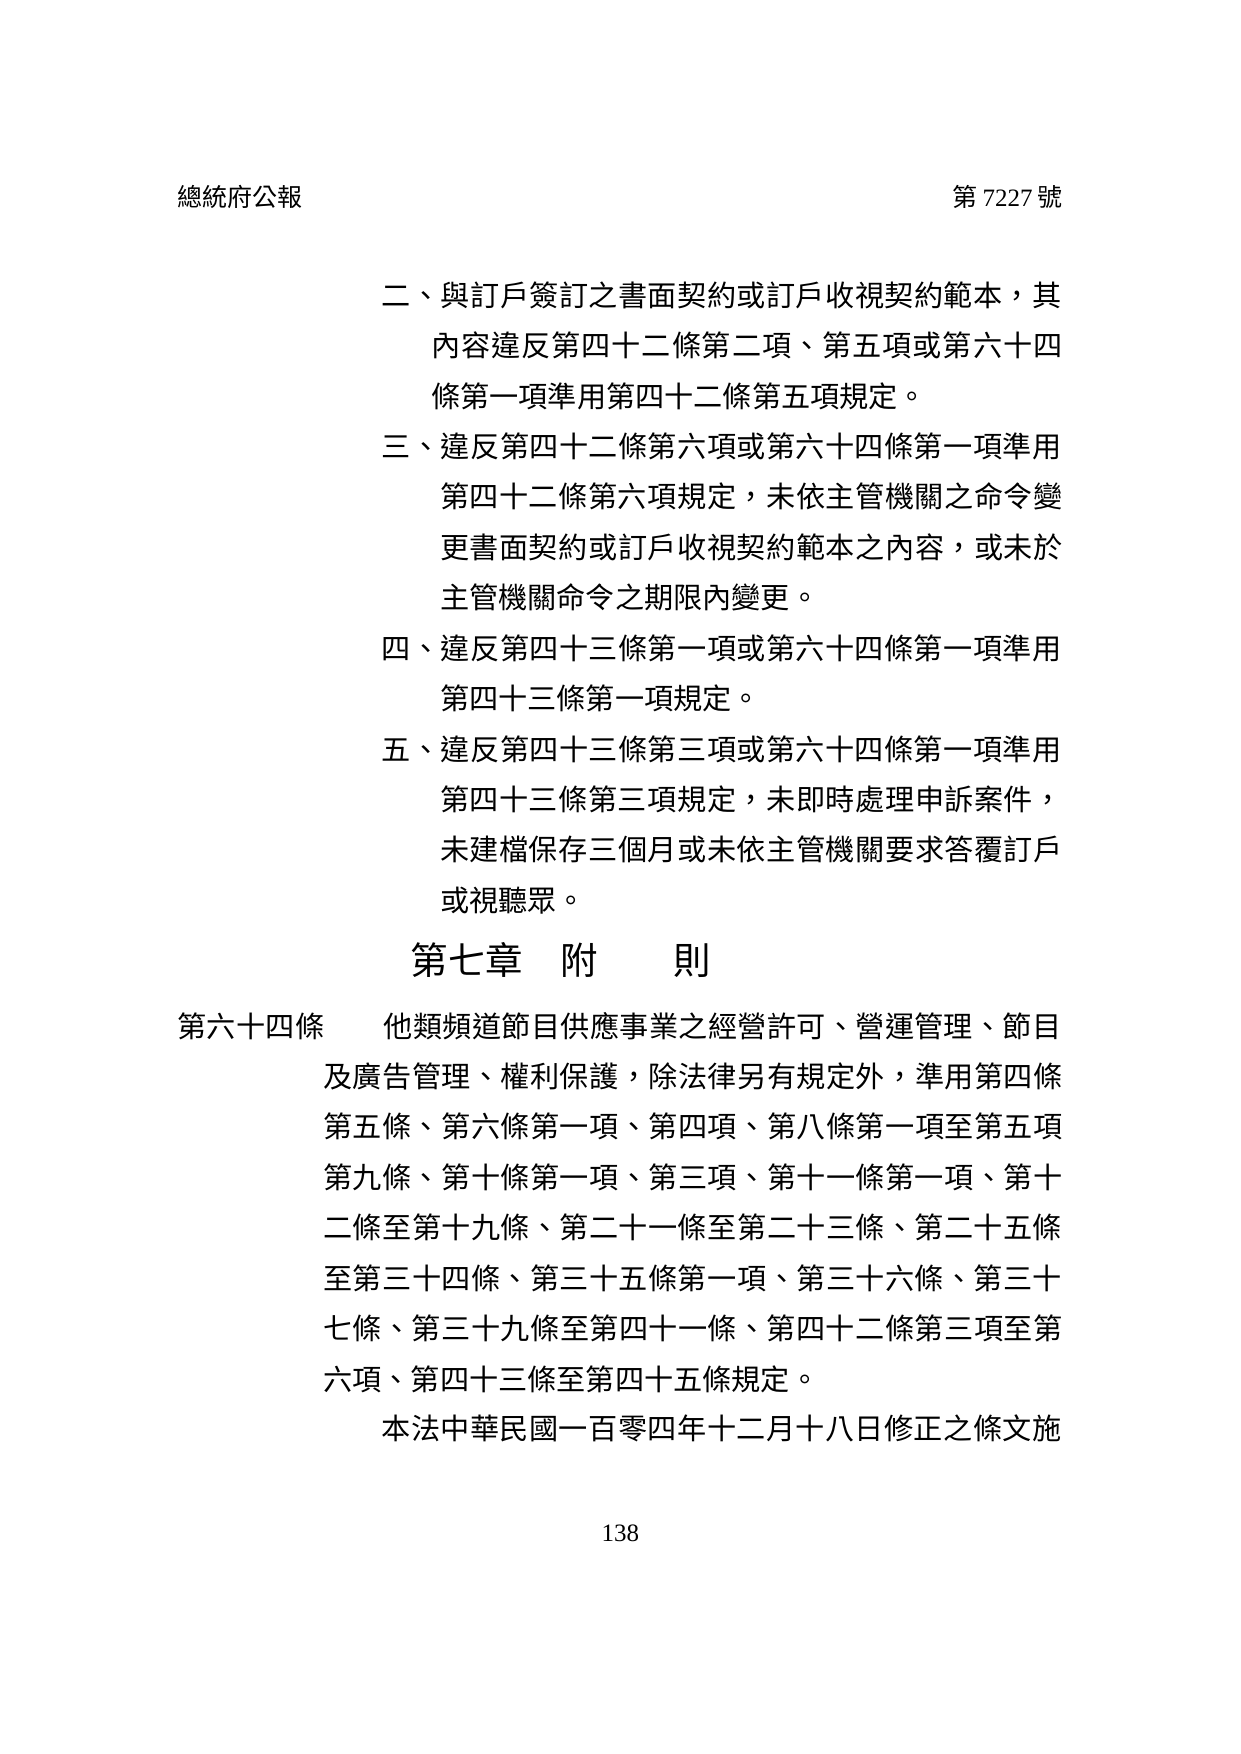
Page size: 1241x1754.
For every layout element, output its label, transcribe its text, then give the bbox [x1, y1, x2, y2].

text 五、違反第四十三條第三項或第六十四條第一項準用第四十三條第三項規定，未即時處理申訴案件，未建檔保存三個月或未依主管機關要求答覆訂戶或視聽眾。 [381, 719, 1063, 921]
text 三、違反第四十二條第六項或第六十四條第一項準用第四十二條第六項規定，未依主管機關之命令變更書面契約或訂戶收視契約範本之內容，或未於主管機關命令之期限內變更。 [381, 417, 1063, 619]
text 本法中華民國一百零四年十二月十八日修正之條文施 [323, 1400, 1063, 1449]
text 二、與訂戶簽訂之書面契約或訂戶收視契約範本，其內容違反第四十二條第二項、第五項或第六十四條第一項準用第四十二條第五項規定。 [381, 266, 1063, 417]
text 第七章 附 則 [411, 934, 1063, 984]
text 第六十四條 他類頻道節目供應事業之經營許可、營運管理、節目及廣告管理、權利保護，除法律另有規定外，準用第四條、第五條、第六條第一項、第四項、第八條第一項至第五項、第九條、第十條第一項、第三項、第十一條第一項、第十二條至第十九條、第二十一條至第二十三條、第二十五條至第三十四條、第三十五條第一項、第三十六條、第三十七條、第三十九條至第四十一條、第四十二條第三項至第六項、第四十三條至第四十五條規定。 [177, 997, 1063, 1400]
text 四、違反第四十三條第一項或第六十四條第一項準用第四十三條第一項規定。 [381, 619, 1063, 719]
